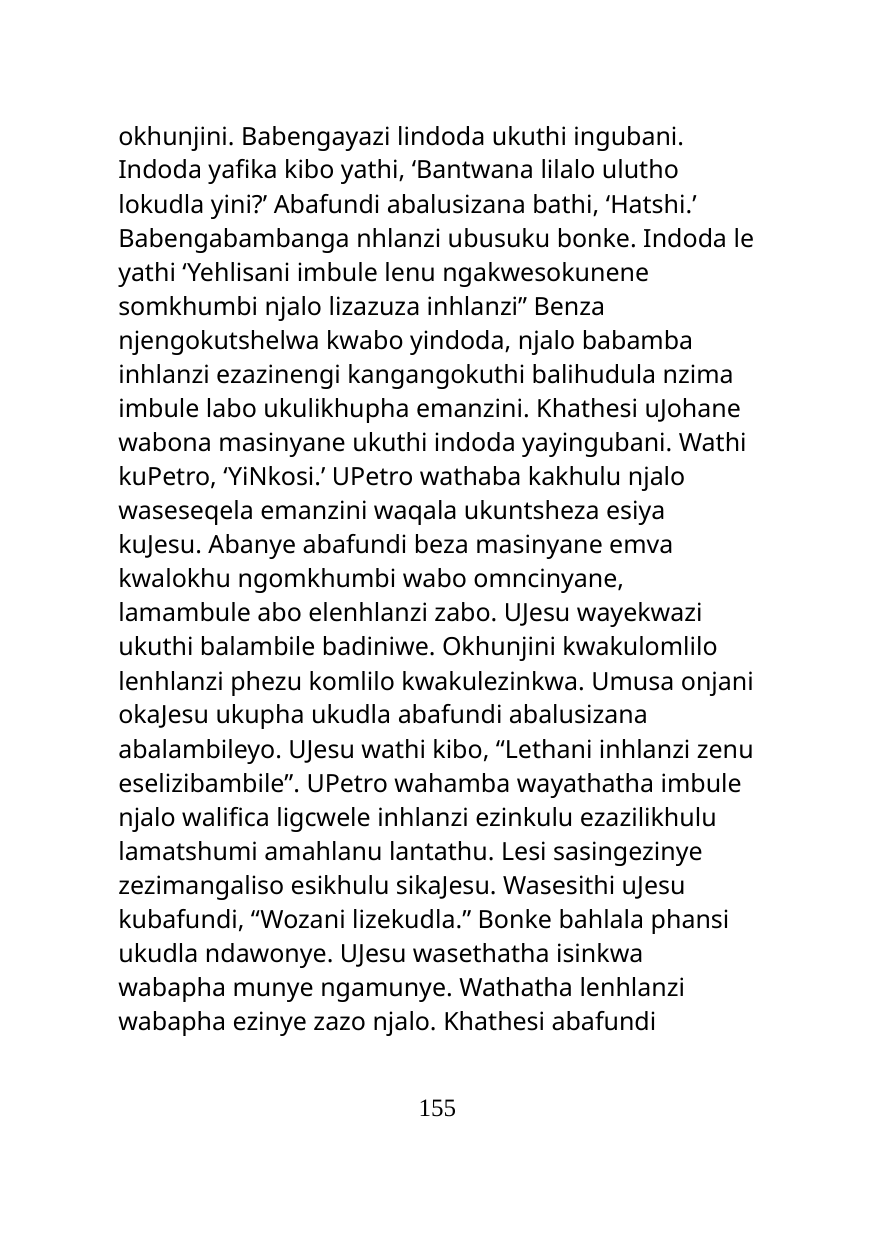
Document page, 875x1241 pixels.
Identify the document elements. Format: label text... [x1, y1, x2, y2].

text okhunjini. Babengayazi lindoda ukuthi ingubani. Indoda yafika kibo yathi, ‘Bantwana lilalo ulutho lokudla yini?’ Abafundi abalusizana bathi, ‘Hatshi.’ Babengabambanga nhlanzi ubusuku bonke. Indoda le yathi ‘Yehlisani imbule lenu ngakwesokunene somkhumbi njalo lizazuza inhlanzi” Benza njengokutshelwa kwabo yindoda, njalo babamba inhlanzi ezazinengi kangangokuthi balihudula nzima imbule labo ukulikhupha emanzini. Khathesi uJohane wabona masinyane ukuthi indoda yayingubani. Wathi kuPetro, ‘YiNkosi.’ UPetro wathaba kakhulu njalo waseseqela emanzini waqala ukuntsheza esiya kuJesu. Abanye abafundi beza masinyane emva kwalokhu ngomkhumbi wabo omncinyane, lamambule abo elenhlanzi zabo. UJesu wayekwazi ukuthi balambile badiniwe. Okhunjini kwakulomlilo lenhlanzi phezu komlilo kwakulezinkwa. Umusa onjani okaJesu ukupha ukudla abafundi abalusizana abalambileyo. UJesu wathi kibo, “Lethani inhlanzi zenu eselizibambile”. UPetro wahamba wayathatha imbule njalo walifica ligcwele inhlanzi ezinkulu ezazilikhulu lamatshumi amahlanu lantathu. Lesi sasingezinye zezimangaliso esikhulu sikaJesu. Wasesithi uJesu kubafundi, “Wozani lizekudla.” Bonke bahlala phansi ukudla ndawonye. UJesu wasethatha isinkwa wabapha munye ngamunye. Wathatha lenhlanzi wabapha ezinye zazo njalo. Khathesi abafundi [118, 118, 756, 1038]
